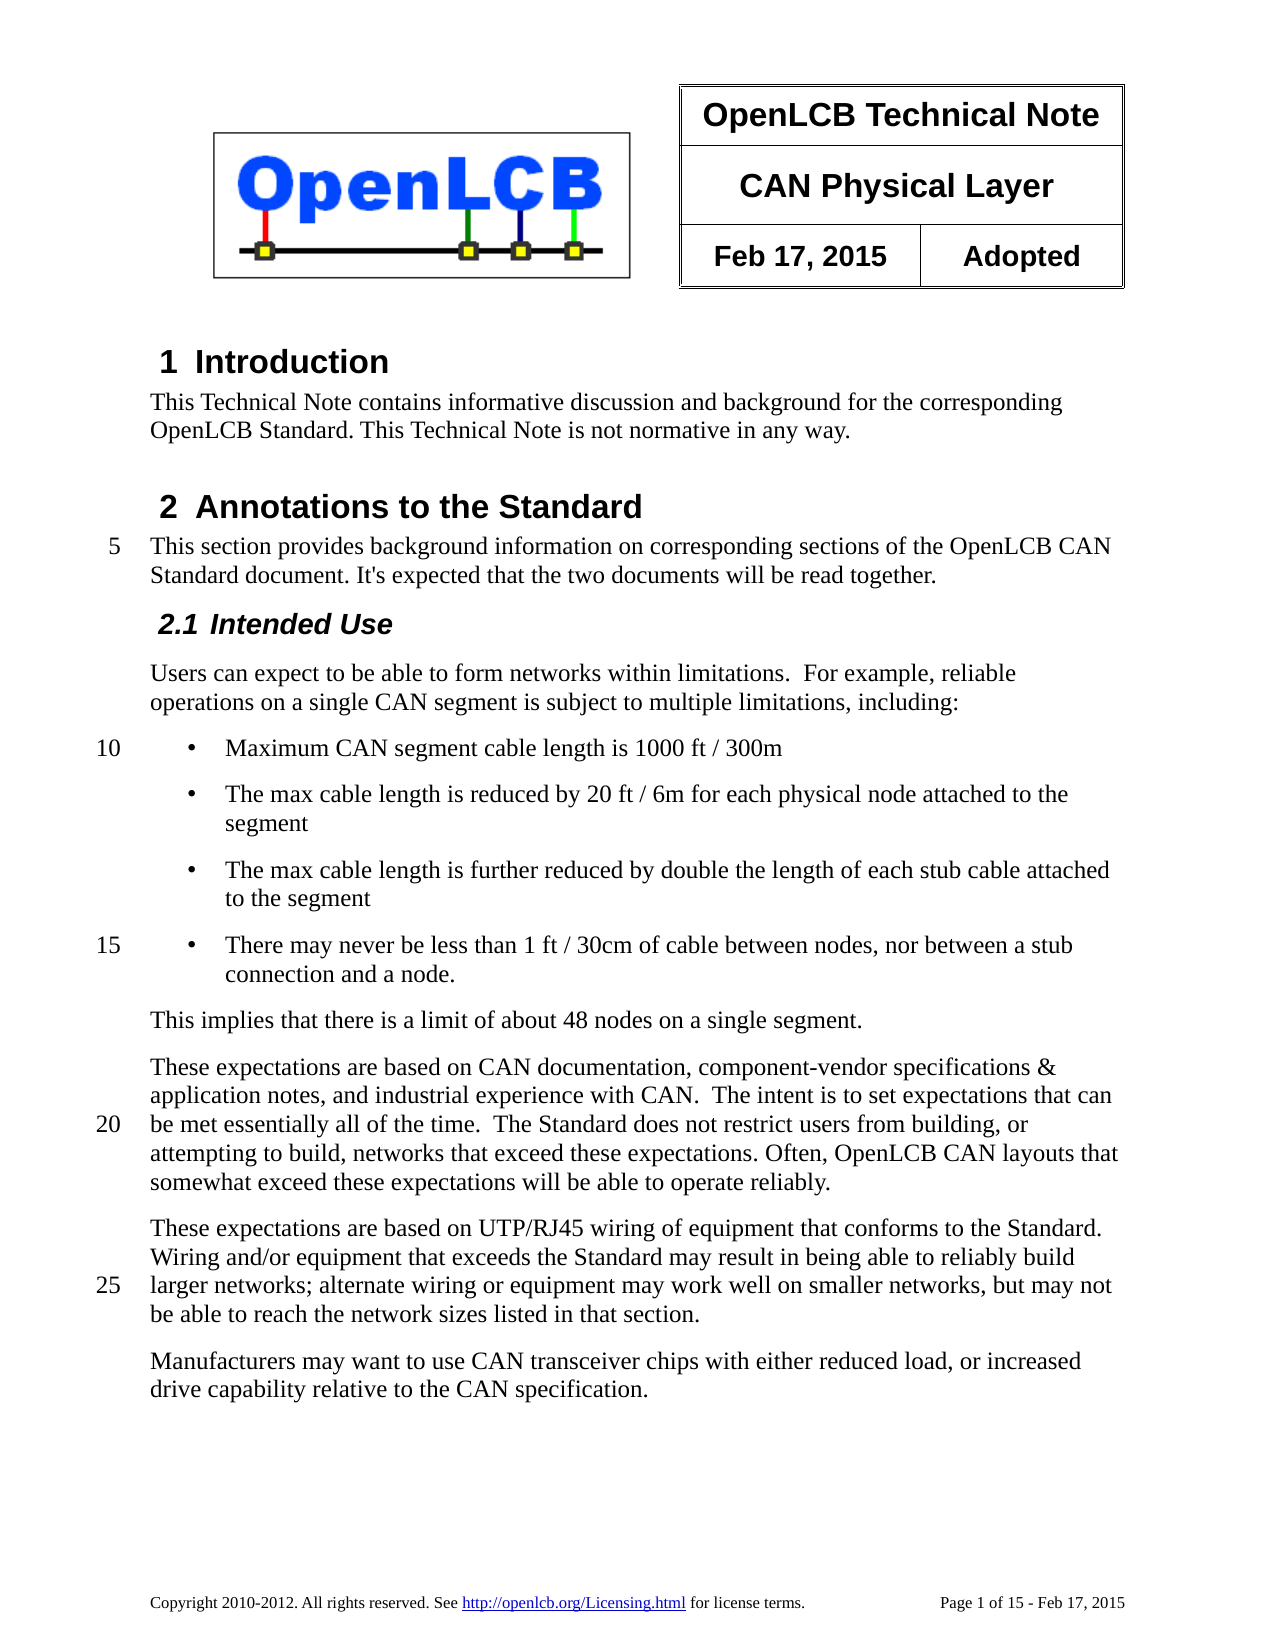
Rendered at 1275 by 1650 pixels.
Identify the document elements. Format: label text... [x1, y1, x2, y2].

subtitle Introduction [150, 342, 1125, 380]
text This Technical Note contains informative discussion and background for the corresponding OpenLCB Standard. This Technical Note is not normative in any way. [150, 387, 1125, 444]
text These expectations are based on CAN documentation, component-vendor specifications & application notes, and industrial experience with CAN. The intent is to set expectations that can be met essentially all of the time. The Standard does not restrict users from building, or attempting to build, networks that exceed these expectations. Often, OpenLCB CAN layouts that somewhat exceed these expectations will be able to operate reliably. [150, 1052, 1125, 1195]
picture [212, 131, 632, 280]
text These expectations are based on UTP/RJ45 wiring of equipment that conforms to the Standard. Wiring and/or equipment that exceeds the Standard may result in being able to reliably build larger networks; alternate wiring or equipment may work well on smaller networks, but may not be able to reach the network sizes listed in that section. [150, 1213, 1125, 1328]
list Maximum CAN segment cable length is 1000 ft / 300m [187, 733, 1125, 762]
text Users can expect to be able to form networks within limitations. For example, reliable operations on a single CAN segment is subject to multiple limitations, including: [150, 658, 1125, 715]
list The max cable length is reduced by 20 ft / 6m for each physical node attached to the segment [187, 779, 1125, 837]
list The max cable length is further reduced by double the length of each stub cable attached to the segment [187, 855, 1125, 912]
list There may never be less than 1 ft / 30cm of cable between nodes, nor between a stub connection and a node. [187, 930, 1125, 987]
text Manufacturers may want to use CAN transceiver chips with either reduced load, or increased drive capability relative to the CAN specification. [150, 1346, 1125, 1403]
subtitle Intended Use [150, 607, 1125, 640]
subtitle Annotations to the Standard [150, 487, 1125, 525]
text This section provides background information on corresponding sections of the OpenLCB CAN Standard document. It's expected that the two documents will be read together. [150, 531, 1125, 589]
text This implies that there is a limit of about 48 nodes on a single segment. [150, 1005, 1125, 1034]
